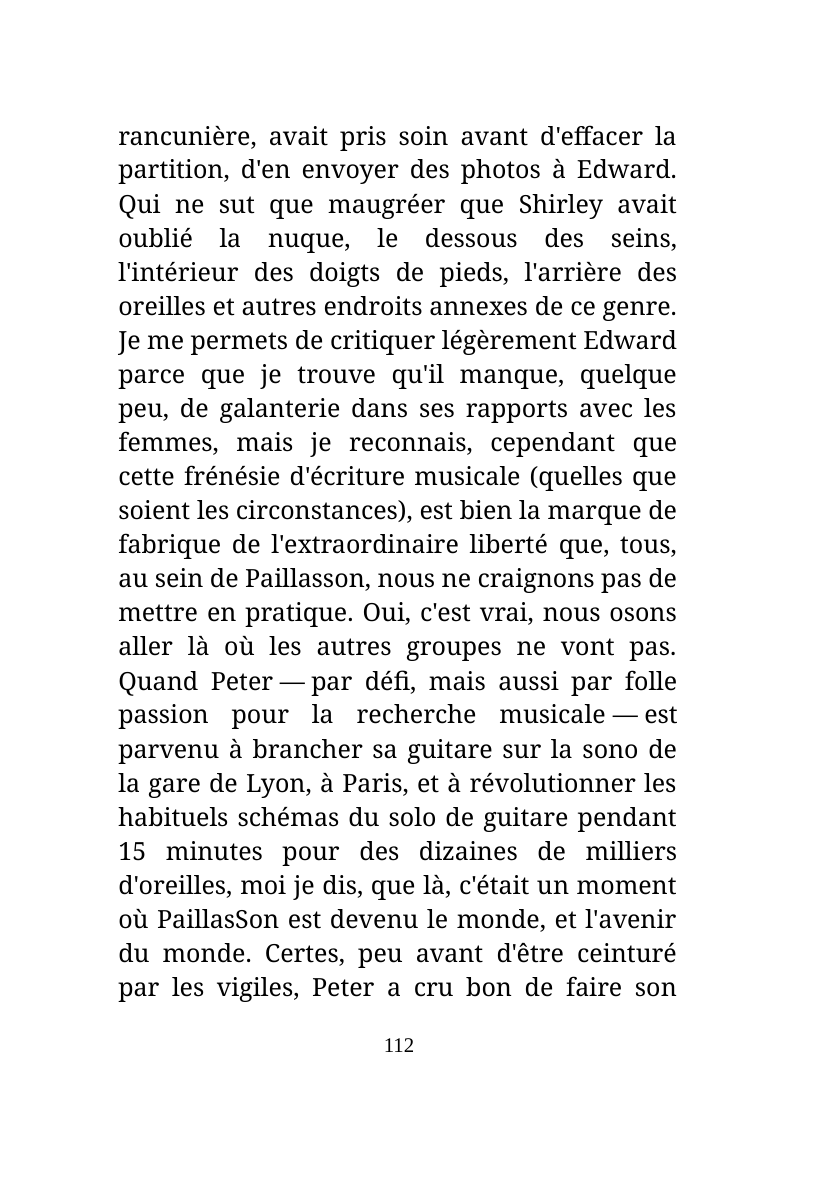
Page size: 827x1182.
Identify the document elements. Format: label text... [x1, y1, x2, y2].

text rancunière, avait pris soin avant d'effacer la partition, d'en envoyer des photos à Edward. Qui ne sut que maugréer que Shirley avait oublié la nuque, le dessous des seins, l'intérieur des doigts de pieds, l'arrière des oreilles et autres endroits annexes de ce genre. Je me permets de critiquer légèrement Edward parce que je trouve qu'il manque, quelque peu, de galanterie dans ses rapports avec les femmes, mais je reconnais, cependant que cette frénésie d'écriture musicale (quelles que soient les circonstances), est bien la marque de fabrique de l'extraordinaire liberté que, tous, au sein de Paillasson, nous ne craignons pas de mettre en pratique. Oui, c'est vrai, nous osons aller là où les autres groupes ne vont pas. Quand Peter — par défi, mais aussi par folle passion pour la recherche musicale — est parvenu à brancher sa guitare sur la sono de la gare de Lyon, à Paris, et à révolutionner les habituels schémas du solo de guitare pendant 15 minutes pour des dizaines de milliers d'oreilles, moi je dis, que là, c'était un moment où PaillasSon est devenu le monde, et l'avenir du monde. Certes, peu avant d'être ceinturé par les vigiles, Peter a cru bon de faire son [118, 118, 677, 1004]
